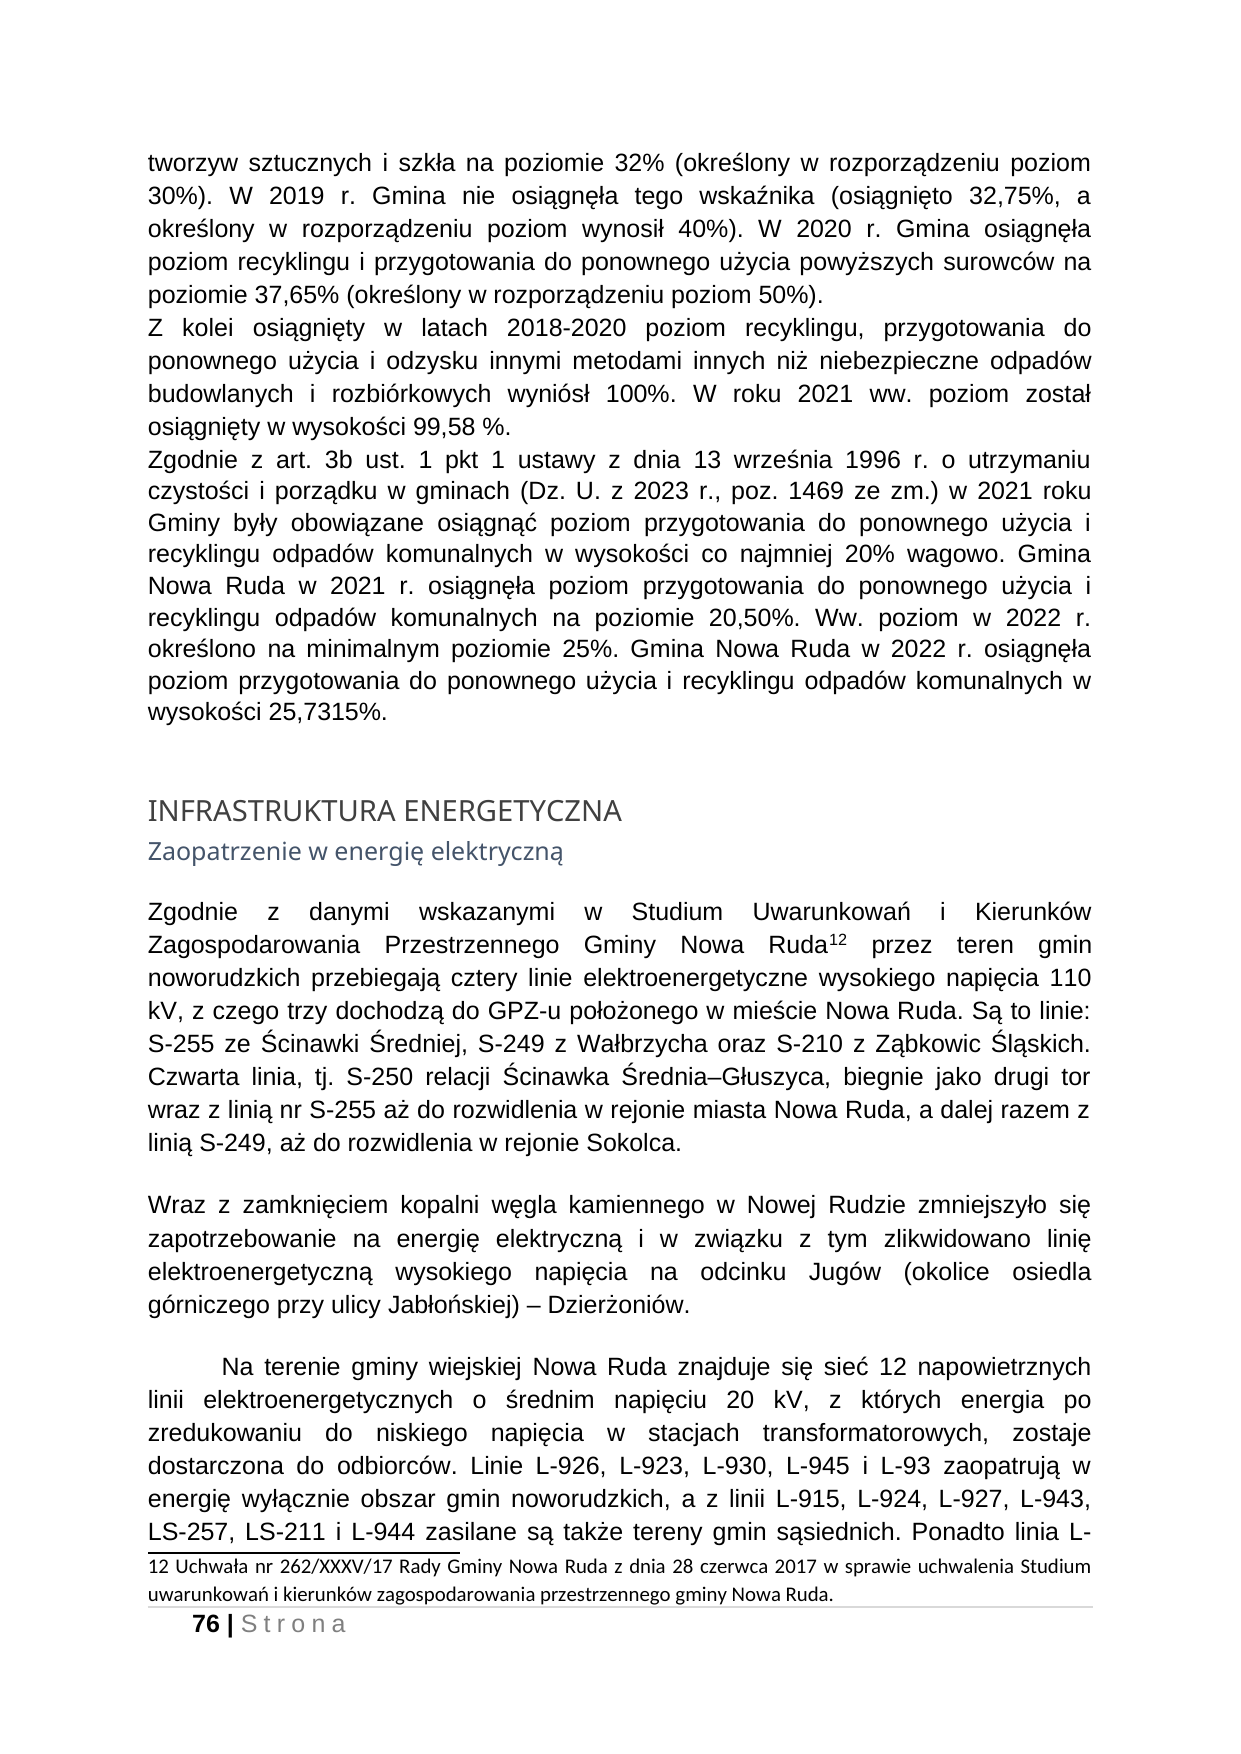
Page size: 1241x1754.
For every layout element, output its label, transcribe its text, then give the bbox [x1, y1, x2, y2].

text Z kolei osiągnięty w latach 2018-2020 poziom recyklingu, przygotowania do ponownego użycia i odzysku innymi metodami innych niż niebezpieczne odpadów budowlanych i rozbiórkowych wyniósł 100%. W roku 2021 ww. poziom został osiągnięty w wysokości 99,58 %. [148, 313, 1093, 441]
subtitle Zaopatrzenie w energię elektryczną [148, 834, 1093, 868]
text Zgodnie z danymi wskazanymi w Studium Uwarunkowań i Kierunków Zagospodarowania Przestrzennego Gminy Nowa Ruda przez teren gmin noworudzkich przebiegają cztery linie elektroenergetyczne wysokiego napięcia 110 kV, z czego trzy dochodzą do GPZ-u położonego w mieście Nowa Ruda. Są to linie: S-255 ze Ścinawki Średniej, S-249 z Wałbrzycha oraz S-210 z Ząbkowic Śląskich. Czwarta linia, tj. S-250 relacji Ścinawka Średnia–Głuszyca, biegnie jako drugi tor wraz z linią nr S-255 aż do rozwidlenia w rejonie miasta Nowa Ruda, a dalej razem z linią S-249, aż do rozwidlenia w rejonie Sokolca. [148, 897, 1093, 1157]
text Uchwała nr 262/XXXV/17 Rady Gminy Nowa Ruda z dnia 28 czerwca 2017 w sprawie uchwalenia Studium uwarunkowań i kierunków zagospodarowania przestrzennego gminy Nowa Ruda. [148, 1553, 1093, 1606]
text Na terenie gminy wiejskiej Nowa Ruda znajduje się sieć 12 napowietrznych linii elektroenergetycznych o średnim napięciu 20 kV, z których energia po zredukowaniu do niskiego napięcia w stacjach transformatorowych, zostaje dostarczona do odbiorców. Linie L-926, L-923, L-930, L-945 i L-93 zaopatrują w energię wyłącznie obszar gmin noworudzkich, a z linii L-915, L-924, L-927, L-943, LS-257, LS-211 i L-944 zasilane są także tereny gmin sąsiednich. Ponadto linia L- [148, 1352, 1093, 1546]
text Wraz z zamknięciem kopalni węgla kamiennego w Nowej Rudzie zmniejszyło się zapotrzebowanie na energię elektryczną i w związku z tym zlikwidowano linię elektroenergetyczną wysokiego napięcia na odcinku Jugów (okolice osiedla górniczego przy ulicy Jabłońskiej) – Dzierżoniów. [148, 1191, 1093, 1318]
text tworzyw sztucznych i szkła na poziomie 32% (określony w rozporządzeniu poziom 30%). W 2019 r. Gmina nie osiągnęła tego wskaźnika (osiągnięto 32,75%, a określony w rozporządzeniu poziom wynosił 40%). W 2020 r. Gmina osiągnęła poziom recyklingu i przygotowania do ponownego użycia powyższych surowców na poziomie 37,65% (określony w rozporządzeniu poziom 50%). [148, 148, 1093, 308]
subtitle INFRASTRUKTURA ENERGETYCZNA [148, 790, 1093, 830]
text Zgodnie z art. 3b ust. 1 pkt 1 ustawy z dnia 13 września 1996 r. o utrzymaniu czystości i porządku w gminach (Dz. U. z 2023 r., poz. 1469 ze zm.) w 2021 roku Gminy były obowiązane osiągnąć poziom przygotowania do ponownego użycia i recyklingu odpadów komunalnych w wysokości co najmniej 20% wagowo. Gmina Nowa Ruda w 2021 r. osiągnęła poziom przygotowania do ponownego użycia i recyklingu odpadów komunalnych na poziomie 20,50%. Ww. poziom w 2022 r. określono na minimalnym poziomie 25%. Gmina Nowa Ruda w 2022 r. osiągnęła poziom przygotowania do ponownego użycia i recyklingu odpadów komunalnych w wysokości 25,7315%. [148, 445, 1093, 726]
